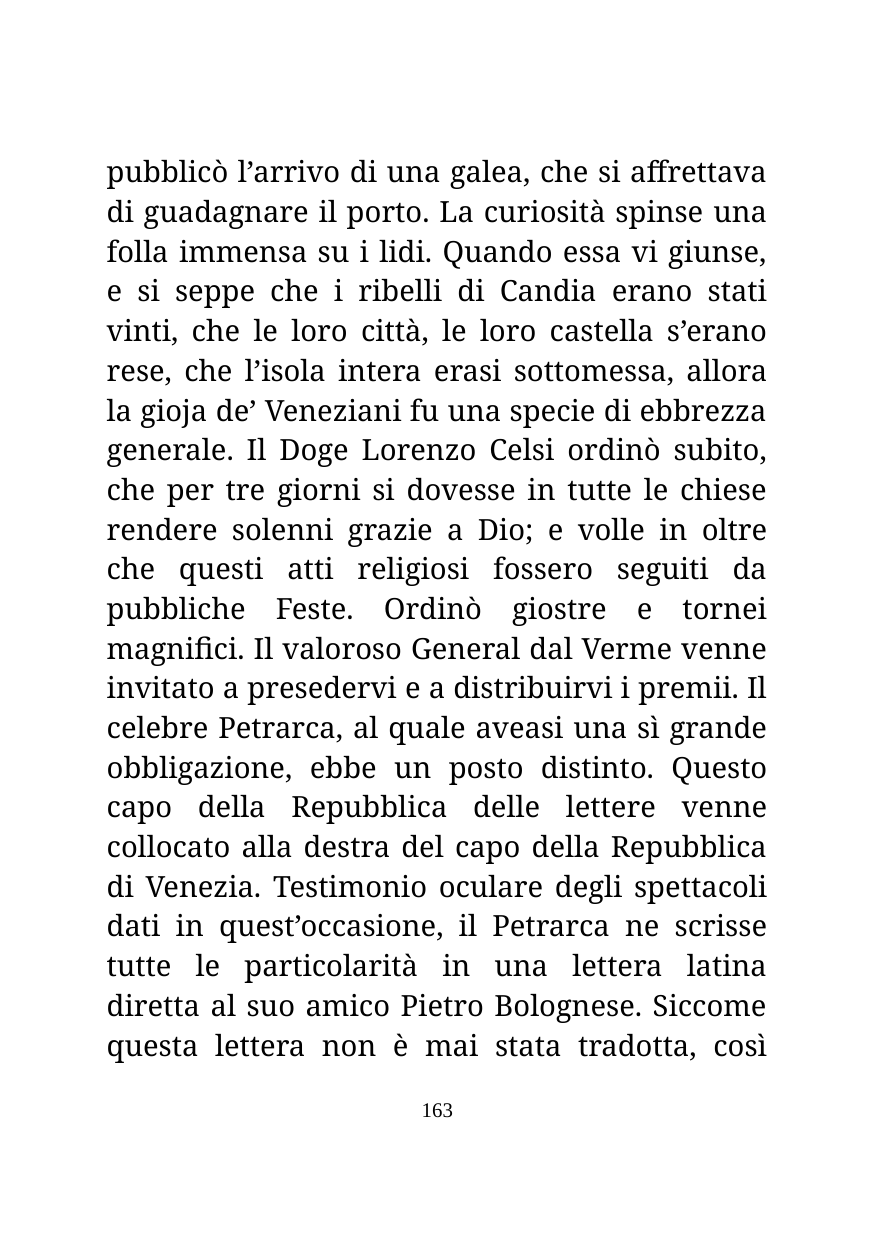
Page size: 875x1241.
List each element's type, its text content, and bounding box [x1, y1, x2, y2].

text pubblicò l’arrivo di una galea, che si affrettava di guadagnare il porto. La curiosità spinse una folla immensa su i lidi. Quando essa vi giunse, e si seppe che i ribelli di Candia erano stati vinti, che le loro città, le loro castella s’erano rese, che l’isola intera erasi sottomessa, allora la gioja de’ Veneziani fu una specie di ebbrezza generale. Il Doge Lorenzo Celsi ordinò subito, che per tre giorni si dovesse in tutte le chiese rendere solenni grazie a Dio; e volle in oltre che questi atti religiosi fossero seguiti da pubbliche Feste. Ordinò giostre e tornei magnifici. Il valoroso General dal Verme venne invitato a presedervi e a distribuirvi i premii. Il celebre Petrarca, al quale aveasi una sì grande obbligazione, ebbe un posto distinto. Questo capo della Repubblica delle lettere venne collocato alla destra del capo della Repubblica di Venezia. Testimonio oculare degli spettacoli dati in quest’occasione, il Petrarca ne scrisse tutte le particolarità in una lettera latina diretta al suo amico Pietro Bolognese. Siccome questa lettera non è mai stata tradotta, così [106, 152, 768, 1064]
